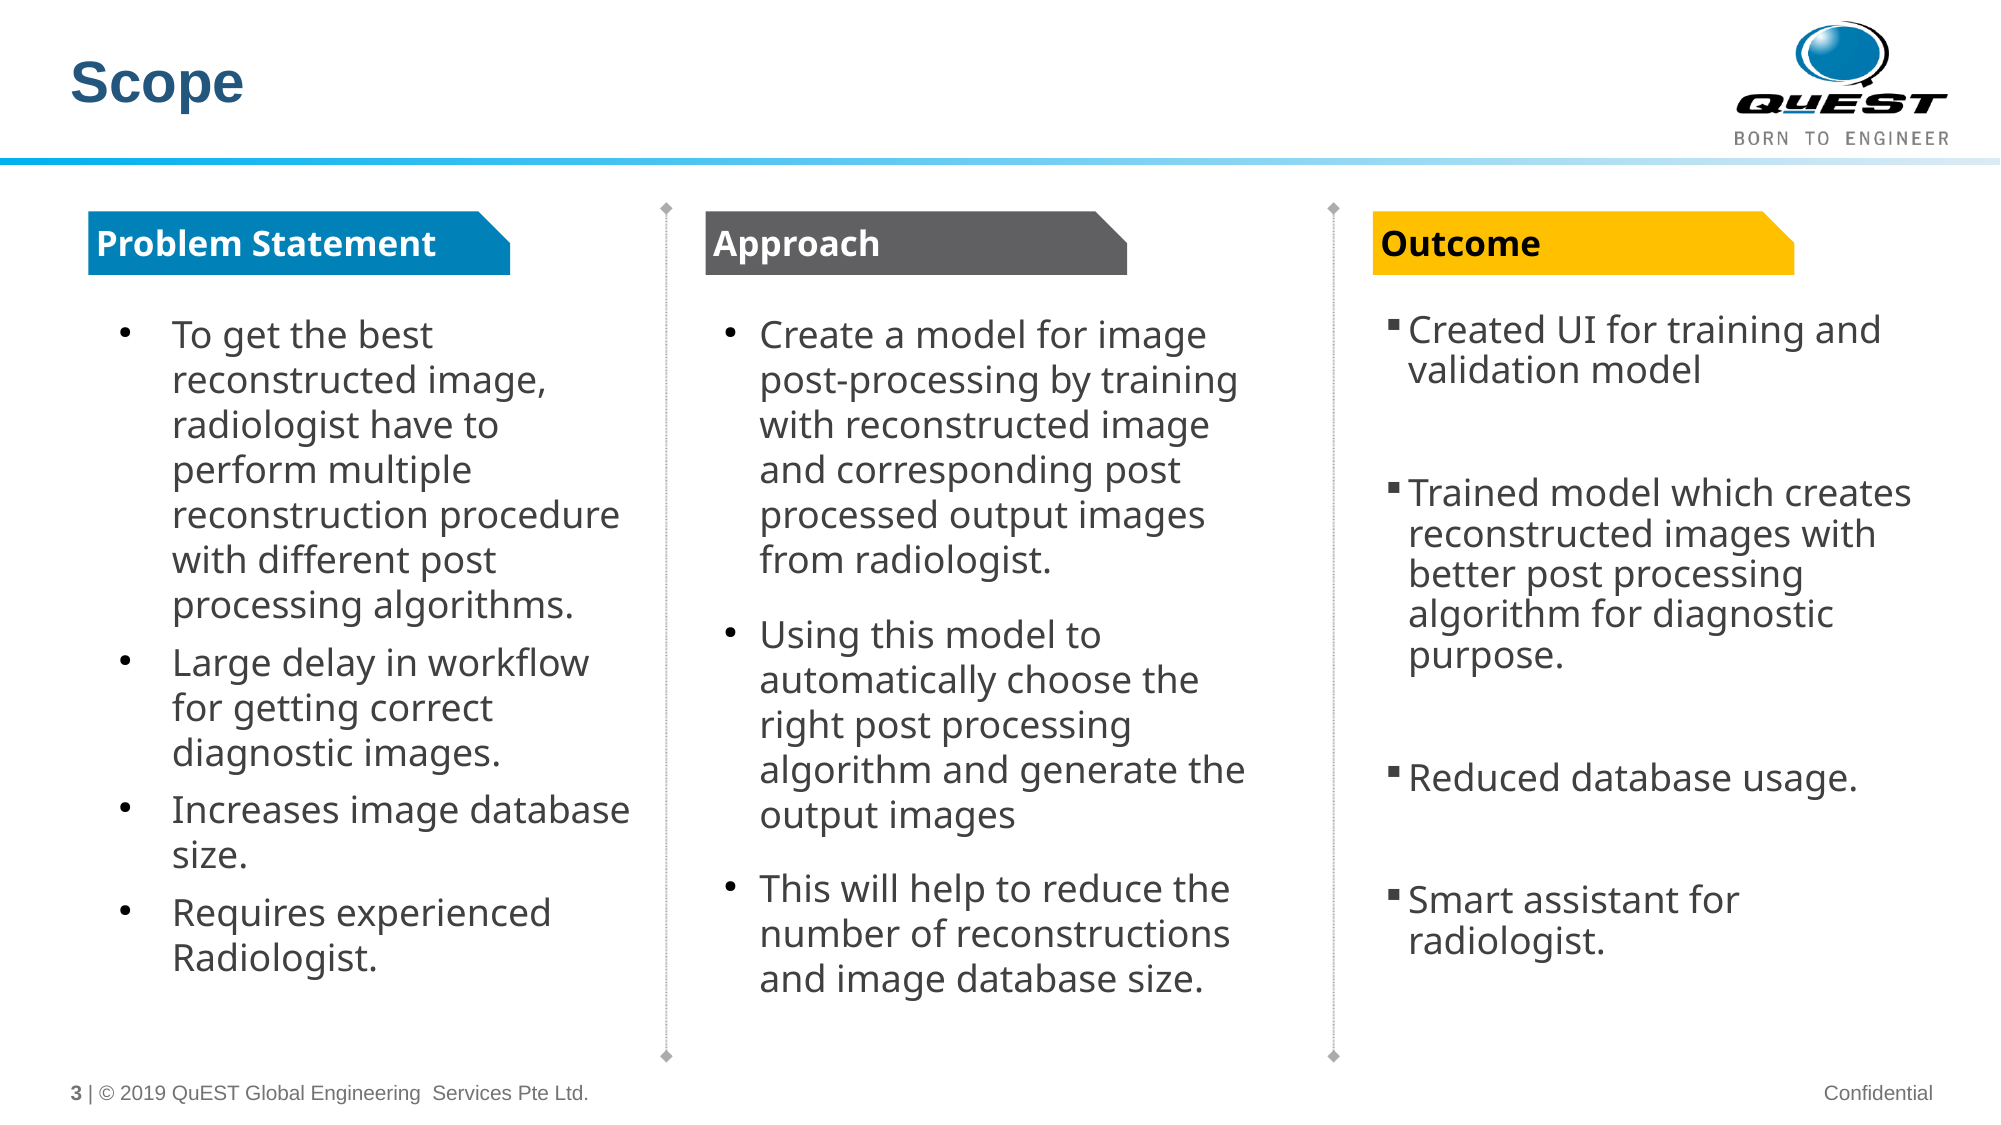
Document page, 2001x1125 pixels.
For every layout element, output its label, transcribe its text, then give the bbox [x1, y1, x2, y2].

list Outcome [1372, 213, 1795, 272]
title Scope [55, 19, 1781, 139]
list Create a model for image post-processing by training with reconstructed image and corresponding post processed output images from radiologist. Using this model to automatically choose the right post processing algorithm and generate the output images This will help to reduce the number of reconstructions and image database size. [705, 304, 1288, 540]
list Approach [705, 213, 1128, 272]
picture [1735, 21, 1948, 145]
list To get the best reconstructed image, radiologist have to perform multiple reconstruction procedure with different post processing algorithms. Large delay in workflow for getting correct diagnostic images. Increases image database size. Requires experienced Radiologist. [88, 304, 650, 957]
list Problem Statement [88, 213, 510, 272]
list Created UI for training and validation model Trained model which creates reconstructed images with better post processing algorithm for diagnostic purpose. Reduced database usage. Smart assistant for radiologist. [1372, 304, 1961, 957]
